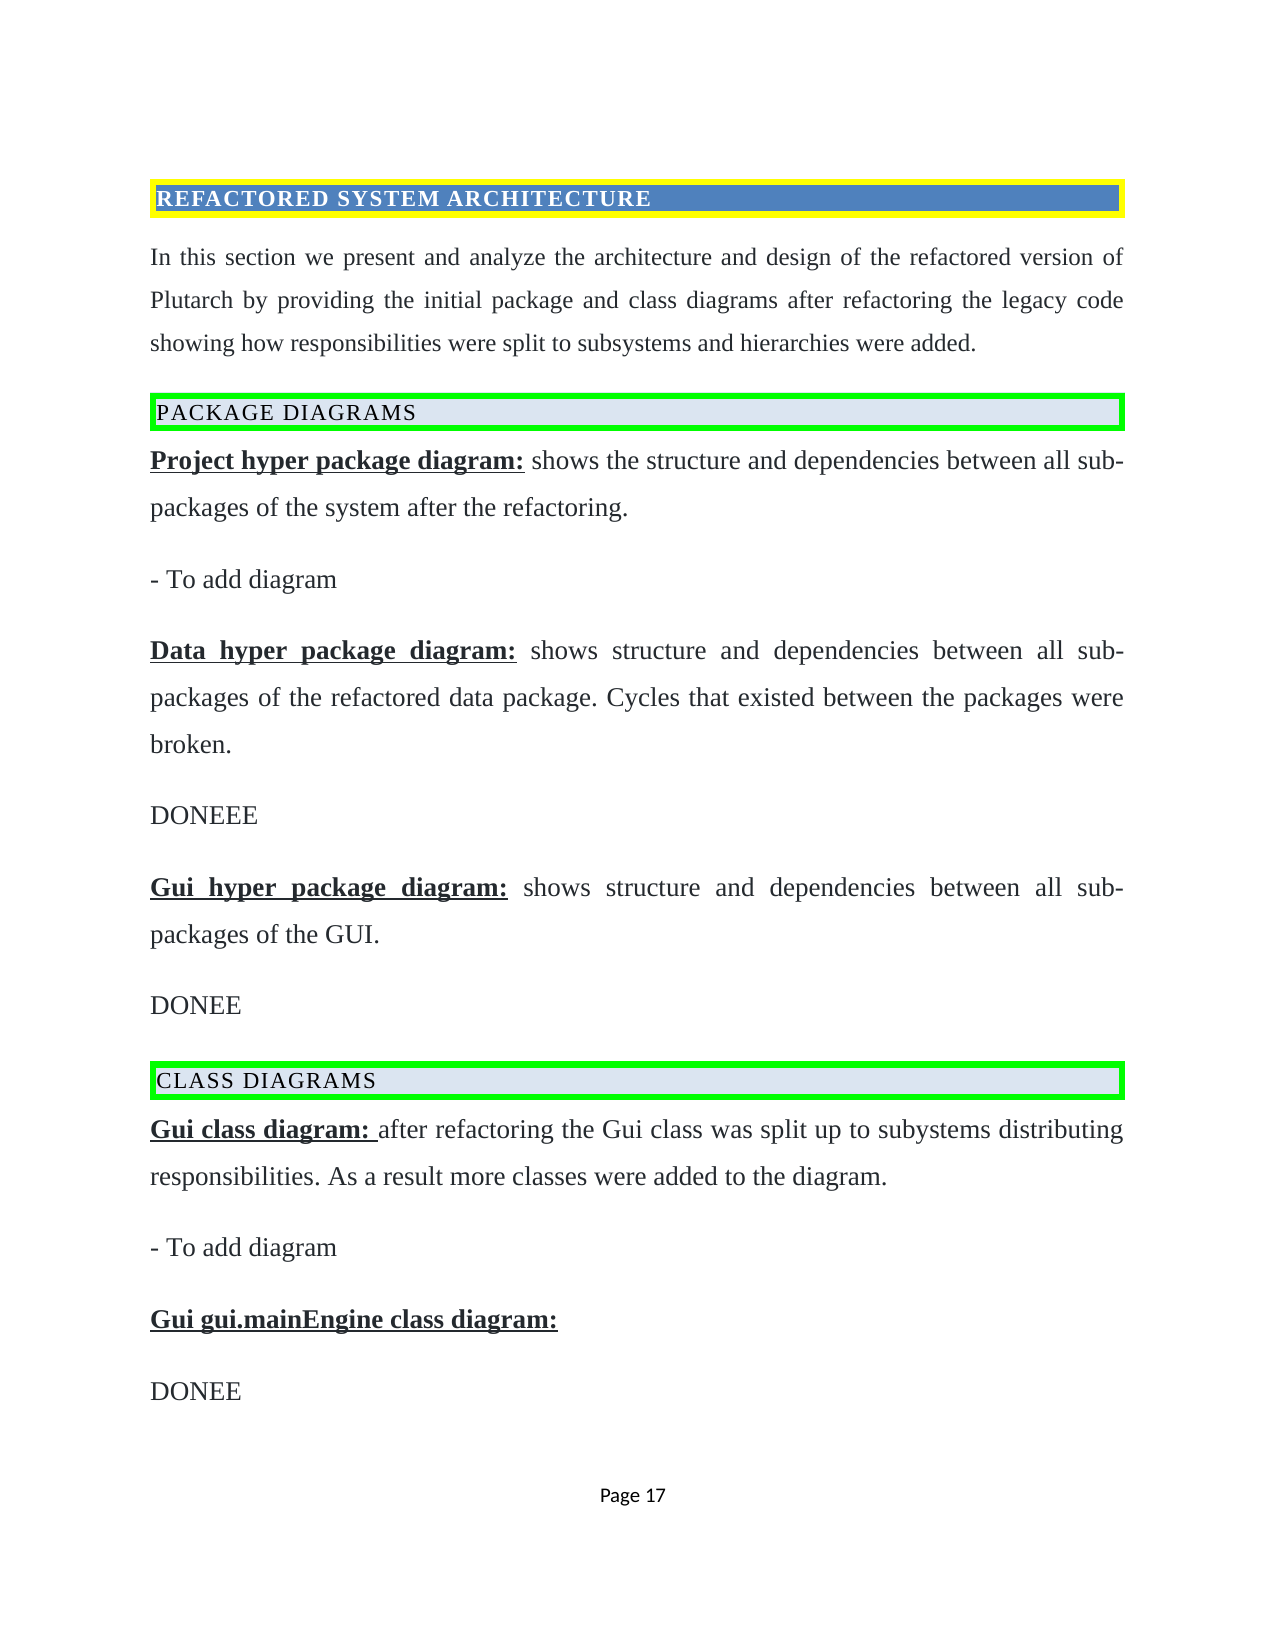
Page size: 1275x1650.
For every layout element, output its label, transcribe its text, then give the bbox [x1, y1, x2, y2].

text DONEE [150, 1375, 1125, 1406]
text - To add diagram [150, 563, 1125, 594]
text Gui hyper package diagram: shows structure and dependencies between all sub-packages of the GUI. [150, 871, 1125, 949]
subtitle REFACTORED SYSTEM ARCHITECTURE [156, 185, 1119, 211]
subtitle PACKAGE DIAGRAMS [156, 399, 1119, 425]
text - To add diagram [150, 1231, 1125, 1263]
text DONEEE [150, 799, 1125, 831]
text In this section we present and analyze the architecture and design of the refactored version of Plutarch by providing the initial package and class diagrams after refactoring the legacy code showing how responsibilities were split to subsystems and hierarchies were added. [150, 242, 1125, 357]
subtitle CLASS DIAGRAMS [156, 1068, 1119, 1094]
text Gui class diagram: after refactoring the Gui class was split up to subystems distributing responsibilities. As a result more classes were added to the diagram. [150, 1113, 1125, 1191]
text Gui gui.mainEngine class diagram: [150, 1303, 1125, 1334]
text Data hyper package diagram: shows structure and dependencies between all sub-packages of the refactored data package. Cycles that existed between the packages were broken. [150, 634, 1125, 759]
text DONEE [150, 989, 1125, 1021]
text Project hyper package diagram: shows the structure and dependencies between all sub-packages of the system after the refactoring. [150, 444, 1125, 522]
